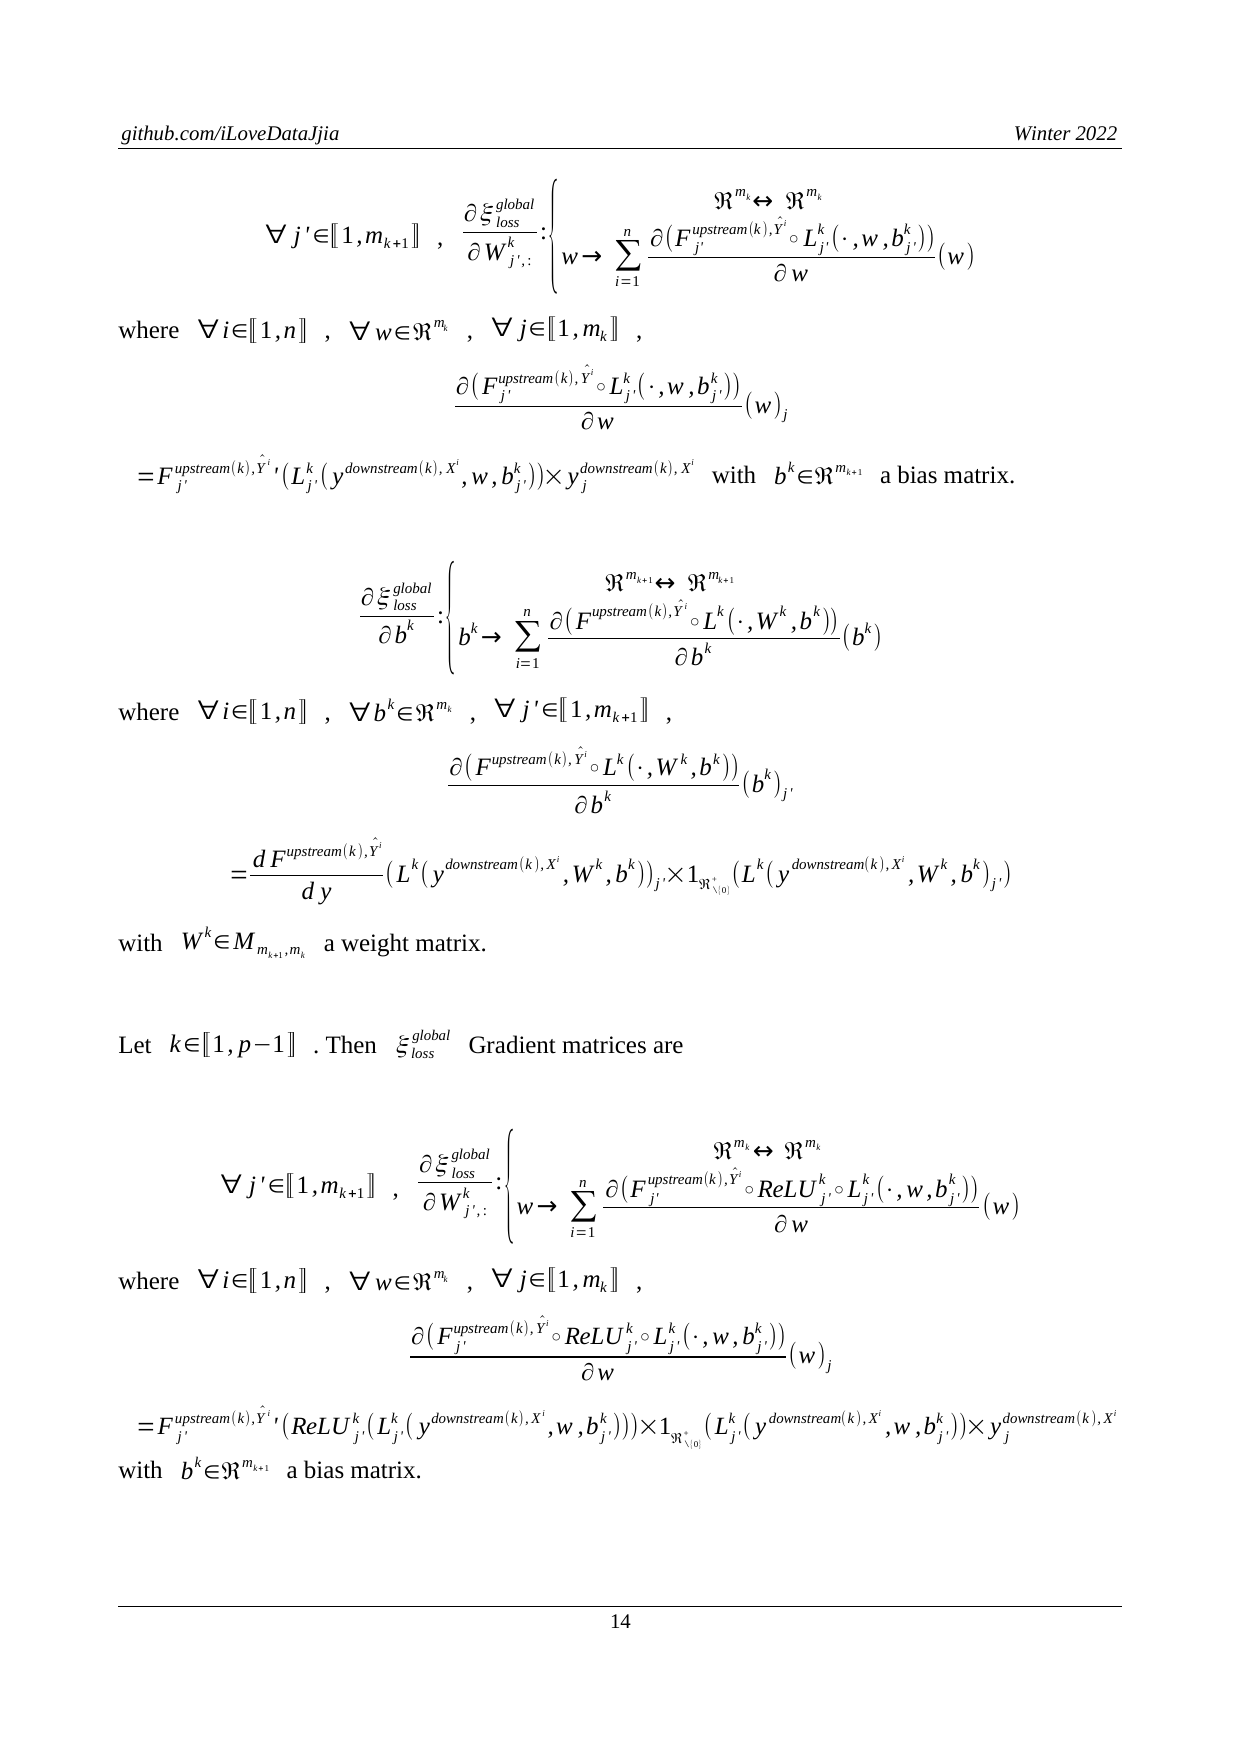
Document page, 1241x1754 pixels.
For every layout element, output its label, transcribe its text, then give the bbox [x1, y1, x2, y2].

text witha bias matrix. [118, 1405, 1122, 1485]
text , [118, 1128, 1122, 1246]
text where,,, [118, 314, 1122, 346]
text where,,, [118, 1265, 1122, 1296]
text witha weight matrix. [118, 923, 1122, 961]
text , [118, 178, 1122, 295]
text Let. ThenGradient matrices are [118, 1027, 1122, 1062]
text witha bias matrix. [118, 454, 1122, 494]
text where,,, [118, 695, 1122, 727]
